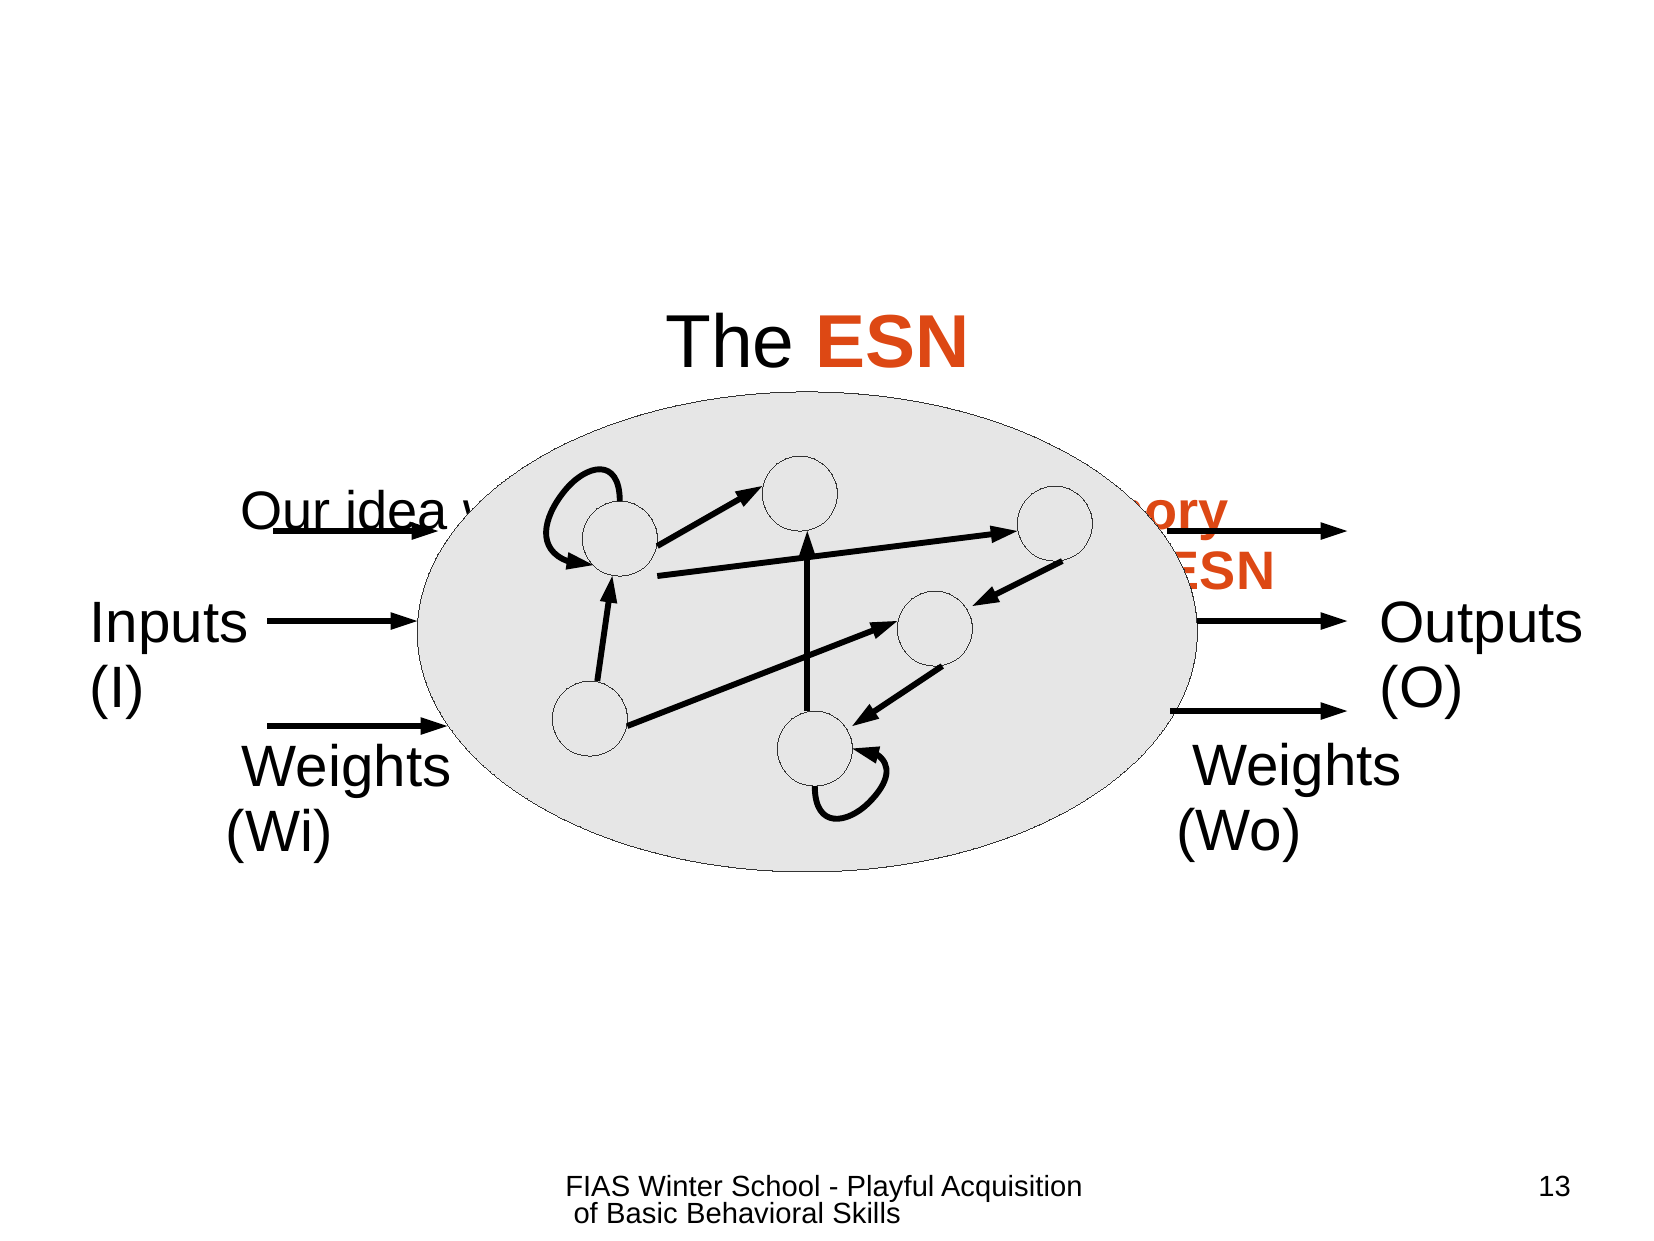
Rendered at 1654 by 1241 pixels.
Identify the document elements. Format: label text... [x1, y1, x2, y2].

text_box Inputs (I) [75, 582, 451, 727]
text_box Weights (Wo) [1161, 725, 1435, 871]
text_box Our idea were to add long time memory to do that, we used an ESN [225, 480, 504, 582]
text_box Outputs (O) [1365, 582, 1654, 727]
text_box [425, 392, 1198, 872]
text_box Weights (Wi) [210, 726, 484, 871]
text_box The ESN [630, 292, 1006, 392]
text_box Our idea were to add long time memory to do that, we used an ESN [1111, 480, 1654, 662]
